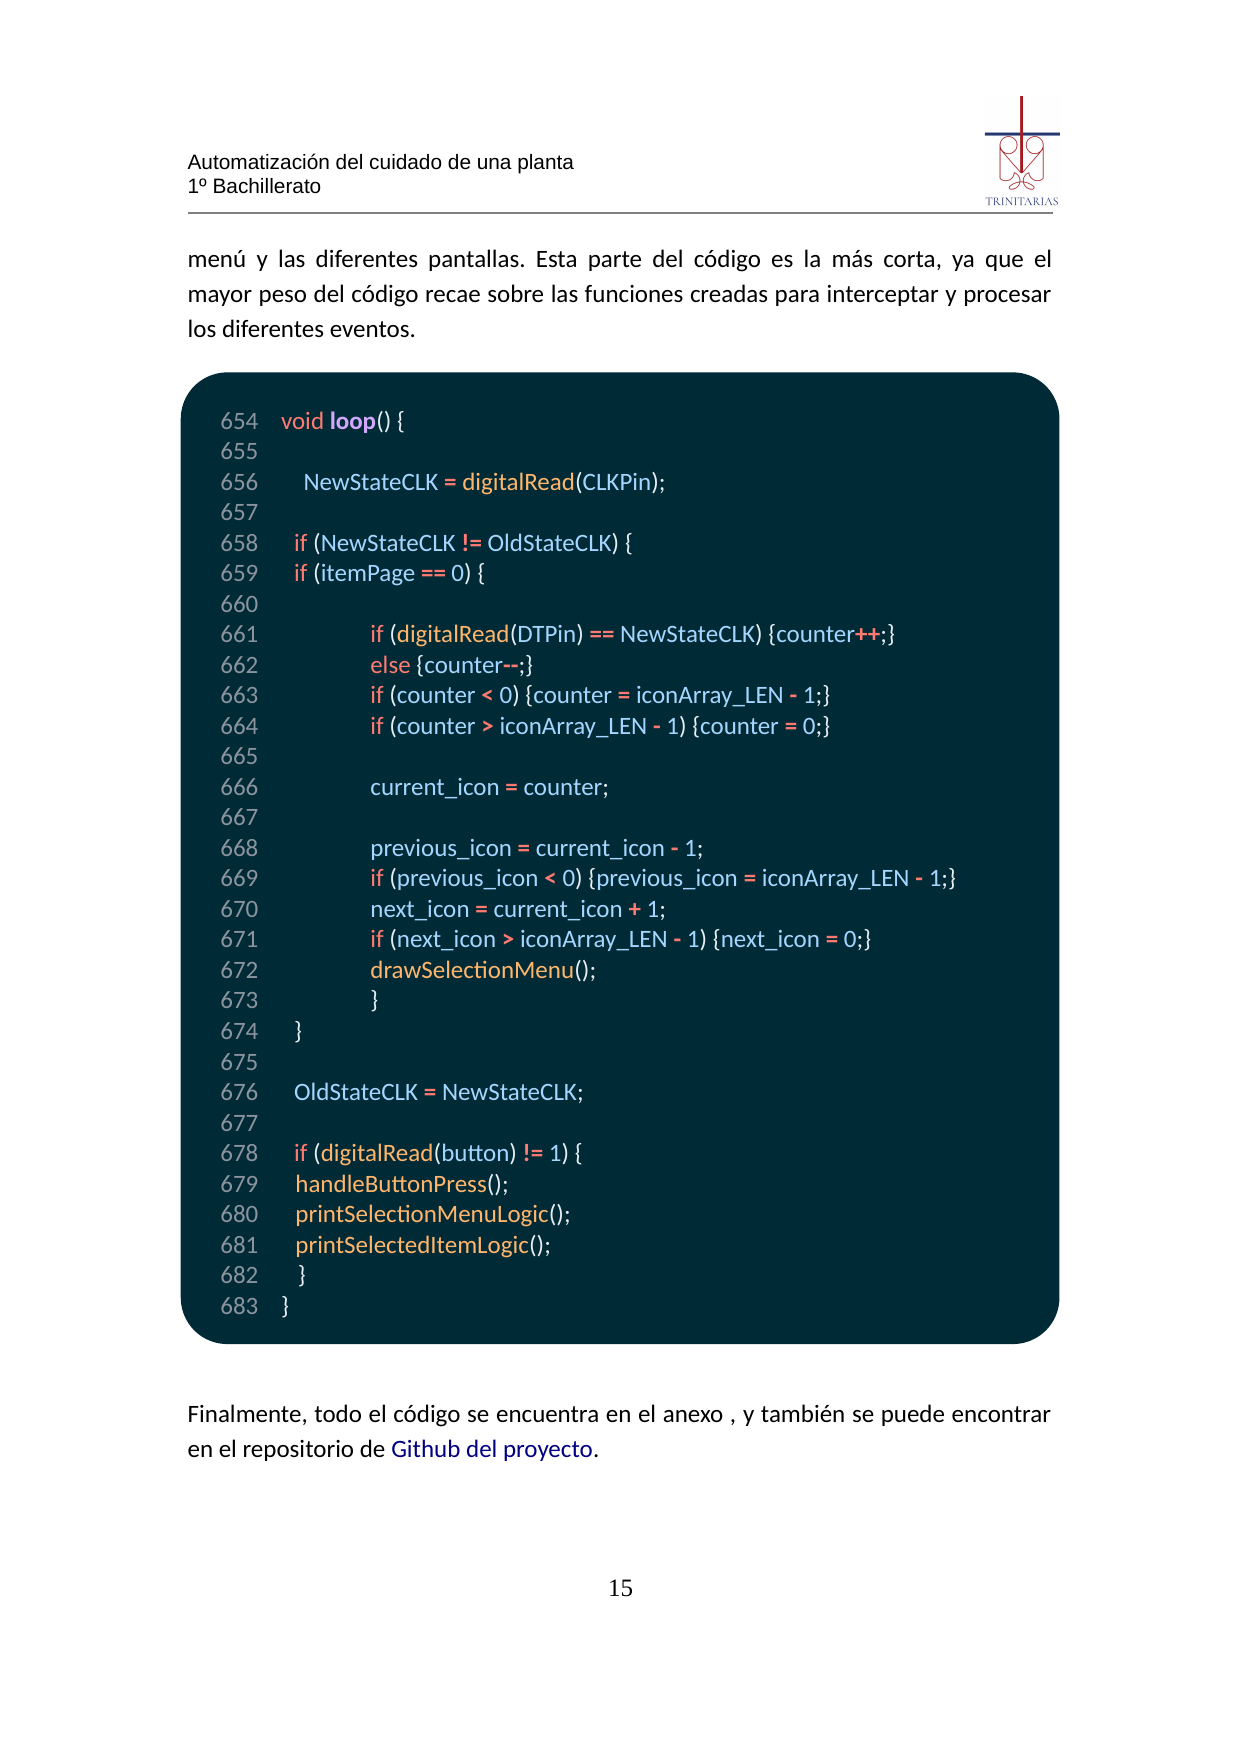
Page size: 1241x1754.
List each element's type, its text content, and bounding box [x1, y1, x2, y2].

text Finalmente, todo el código se encuentra en el anexo , y también se puede encontrar en el repositorio de Github del proyecto. [187, 1398, 1053, 1464]
picture [984, 96, 1061, 208]
text menú y las diferentes pantallas. Esta parte del código es la más corta, ya que el mayor peso del código recae sobre las funciones creadas para interceptar y procesar los diferentes eventos. [187, 243, 1053, 343]
